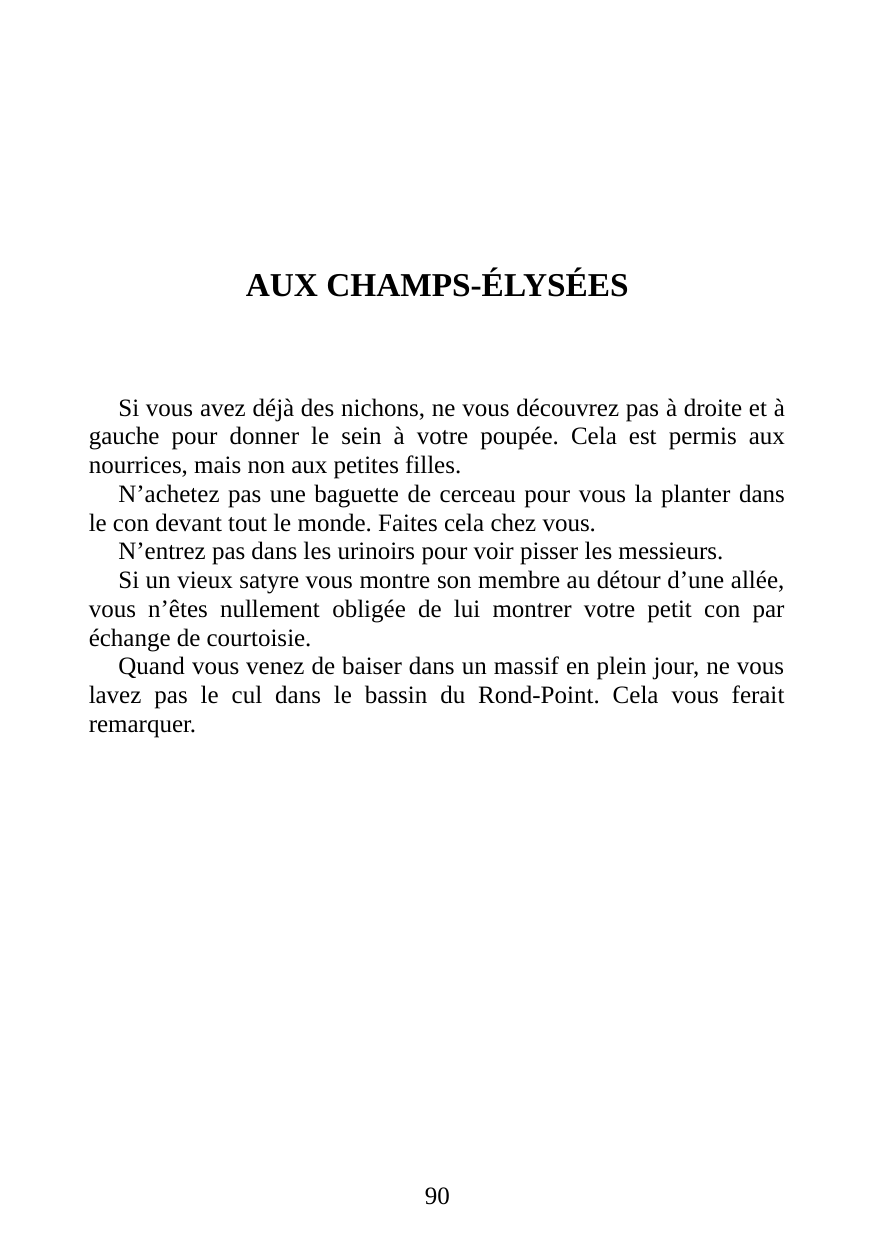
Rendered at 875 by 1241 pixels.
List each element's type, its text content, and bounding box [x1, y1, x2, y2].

text N’entrez pas dans les urinoirs pour voir pisser les messieurs. [88, 536, 786, 565]
text Si vous avez déjà des nichons, ne vous découvrez pas à droite et à gauche pour donner le sein à votre poupée. Cela est permis aux nourrices, mais non aux petites filles. [88, 393, 786, 479]
text Si un vieux satyre vous montre son membre au détour d’une allée, vous n’êtes nullement obligée de lui montrer votre petit con par échange de courtoisie. [88, 565, 786, 651]
text N’achetez pas une baguette de cerceau pour vous la planter dans le con devant tout le monde. Faites cela chez vous. [88, 479, 786, 536]
subtitle AUX CHAMPS-ÉLYSÉES [88, 266, 786, 304]
text Quand vous venez de baiser dans un massif en plein jour, ne vous lavez pas le cul dans le bassin du Rond-Point. Cela vous ferait remarquer. [88, 651, 786, 738]
